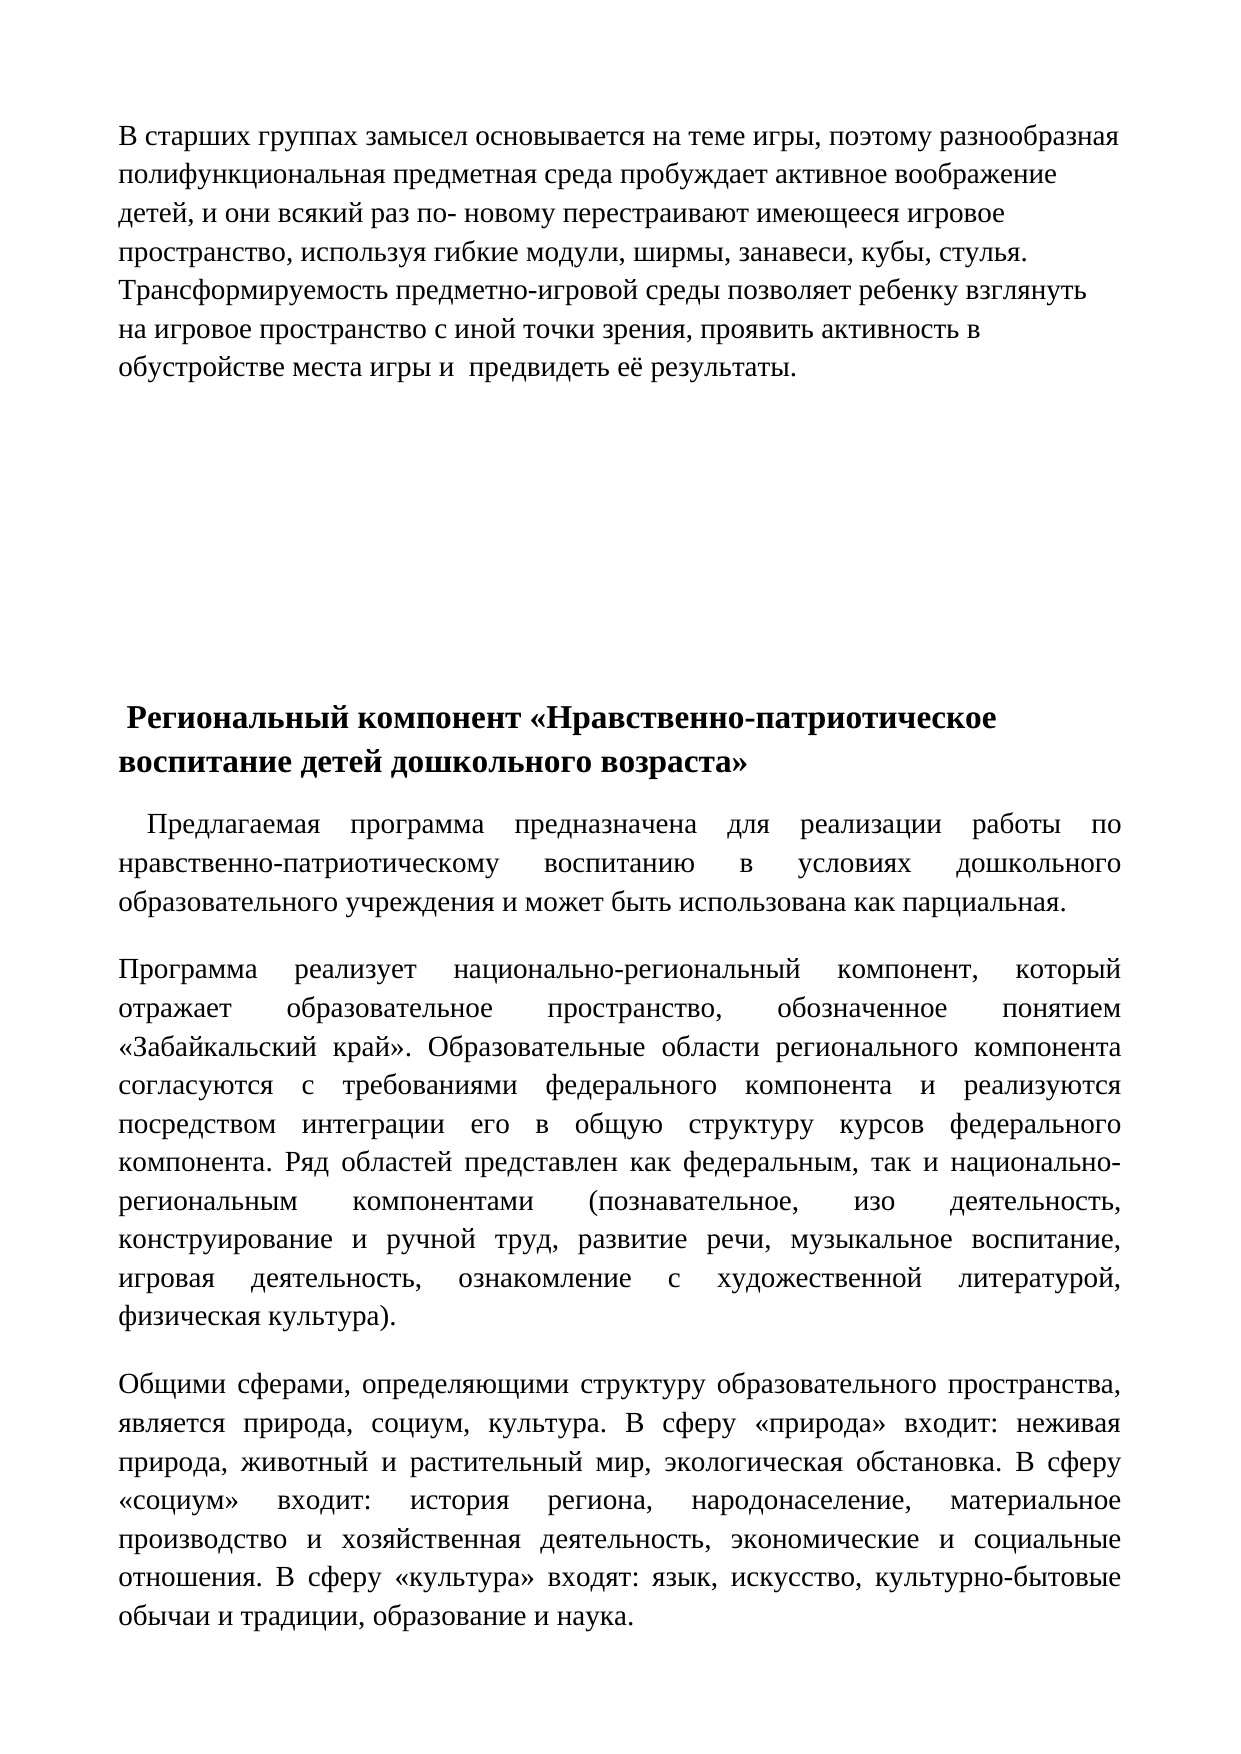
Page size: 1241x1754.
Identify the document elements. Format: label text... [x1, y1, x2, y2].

text Программа реализует национально-региональный компонент, который отражает образовательное пространство, обозначенное понятием «Забайкальский край». Образовательные области регионального компонента согласуются с требованиями федерального компонента и реализуются посредством интеграции его в общую структуру курсов федерального компонента. Ряд областей представлен как федеральным, так и национально-региональным компонентами (познавательное, изо деятельность, конструирование и ручной труд, развитие речи, музыкальное воспитание, игровая деятельность, ознакомление с художественной литературой, физическая культура). [118, 952, 1122, 1332]
text Региональный компонент «Нравственно-патриотическое воспитание детей дошкольного возраста» [118, 698, 1122, 780]
text В старших группах замысел основывается на теме игры, поэтому разнообразная полифункциональная предметная среда пробуждает активное воображение детей, и они всякий раз по- новому перестраивают имеющееся игровое пространство, используя гибкие модули, ширмы, занавеси, кубы, стулья. Трансформируемость предметно-игровой среды позволяет ребенку взглянуть на игровое пространство с иной точки зрения, проявить активность в обустройстве места игры и предвидеть её результаты. [118, 118, 1122, 383]
text Предлагаемая программа предназначена для реализации работы по нравственно-патриотическому воспитанию в условиях дошкольного образовательного учреждения и может быть использована как парциальная. [118, 807, 1122, 917]
text Общими сферами, определяющими структуру образовательного пространства, является природа, социум, культура. В сферу «природа» входит: неживая природа, животный и растительный мир, экологическая обстановка. В сферу «социум» входит: история региона, народонаселение, материальное производство и хозяйственная деятельность, экономические и социальные отношения. В сферу «культура» входят: язык, искусство, культурно-бытовые обычаи и традиции, образование и наука. [118, 1367, 1122, 1631]
